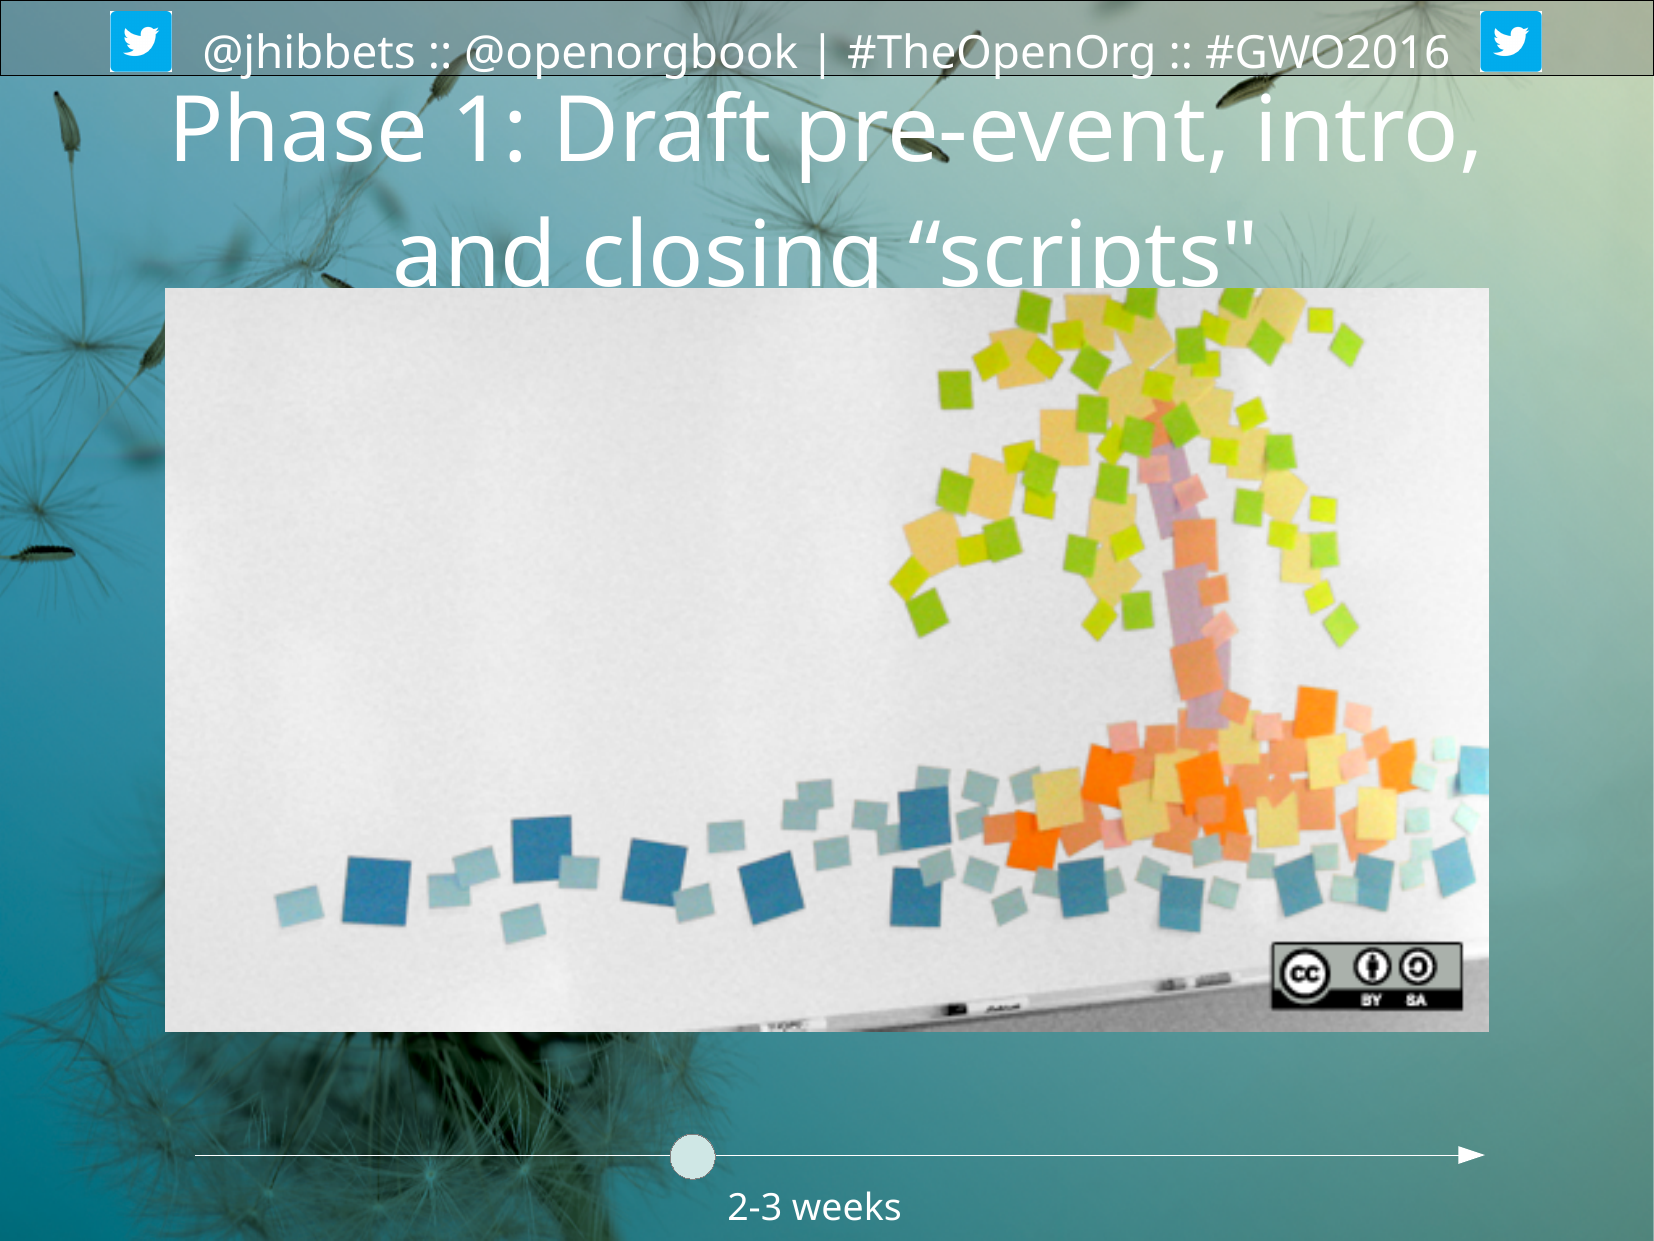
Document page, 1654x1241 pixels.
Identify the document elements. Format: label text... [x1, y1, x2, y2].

title Phase 1: Draft pre-event, intro, and closing “scripts" [82, 84, 1571, 292]
picture [1495, 28, 1527, 55]
picture [125, 28, 157, 55]
text_box 2-3 weeks [712, 1173, 917, 1226]
picture [0, 76, 1654, 1241]
text_box [670, 1134, 716, 1180]
